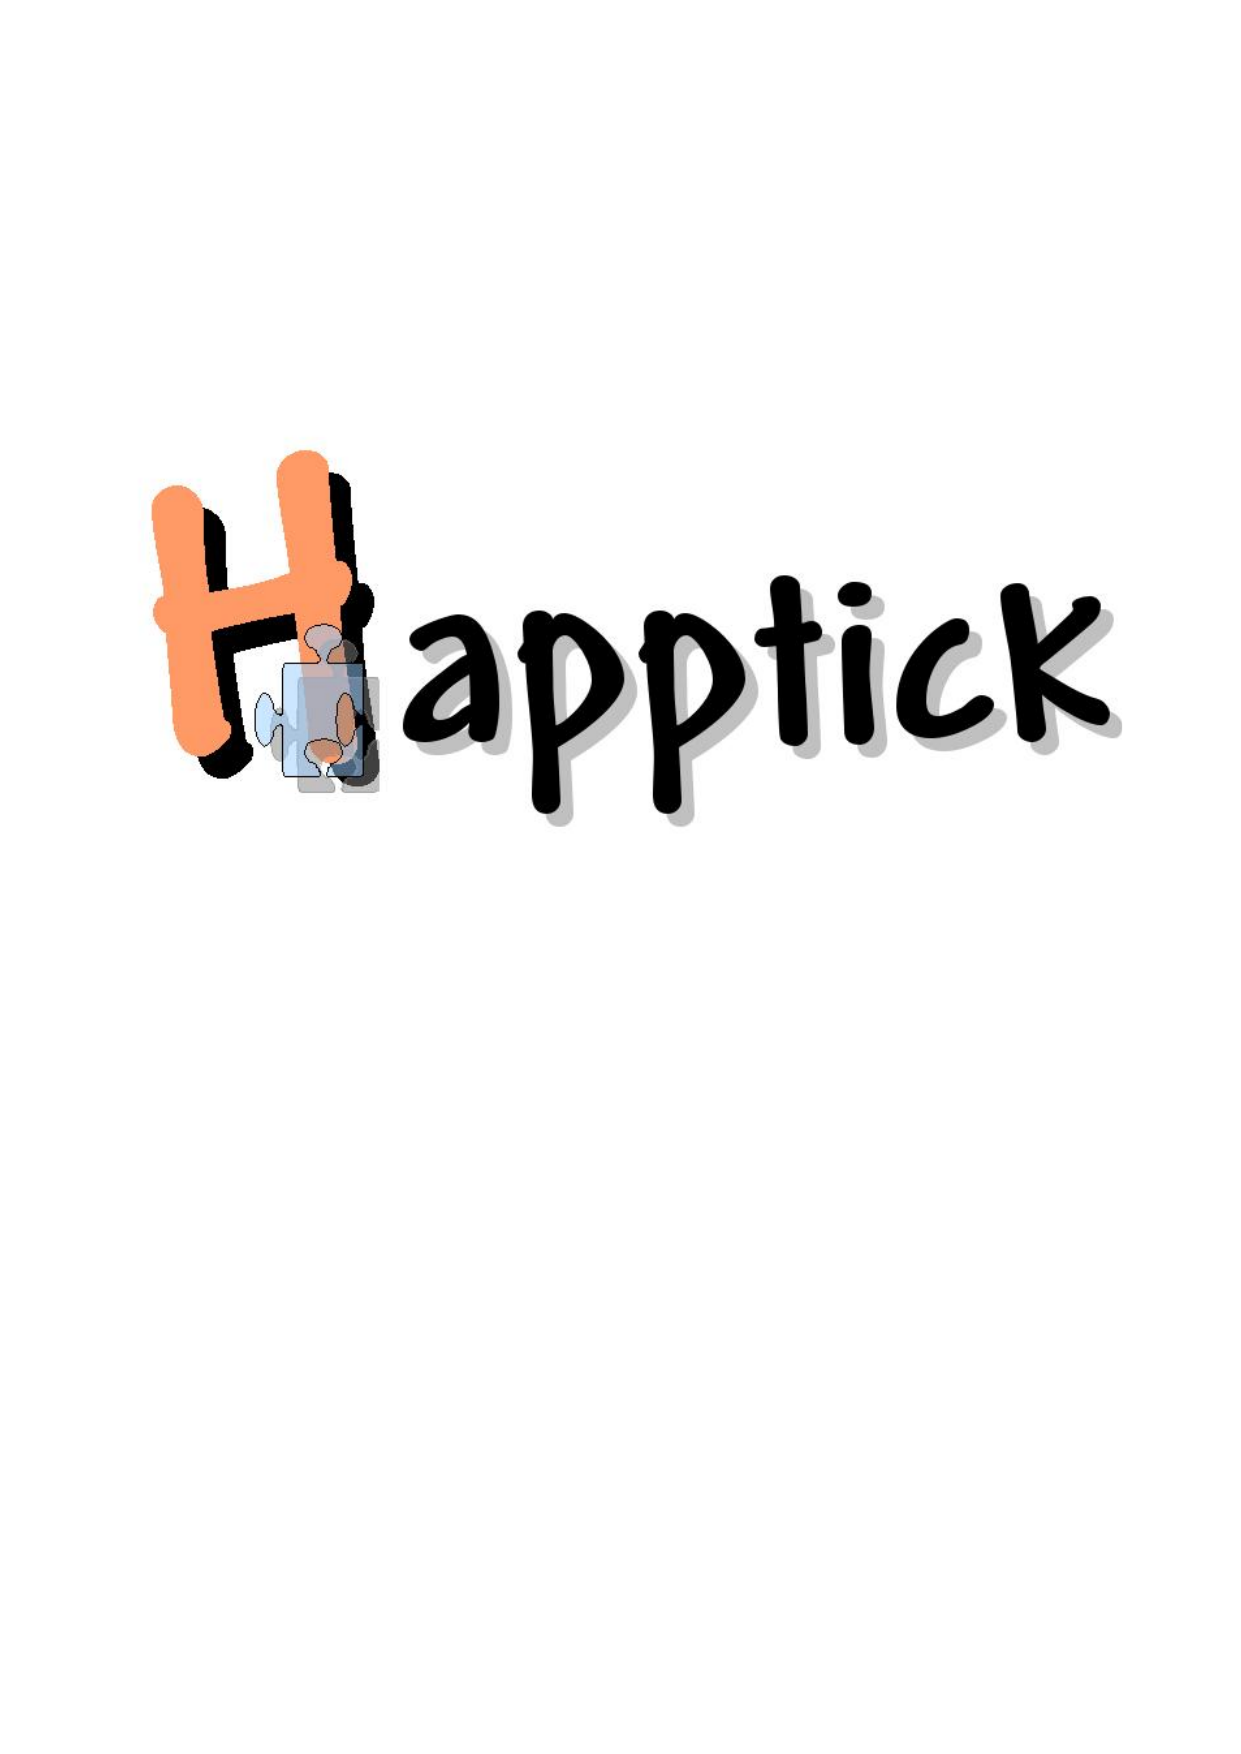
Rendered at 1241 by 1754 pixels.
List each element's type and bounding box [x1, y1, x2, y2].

picture [118, 354, 1123, 926]
